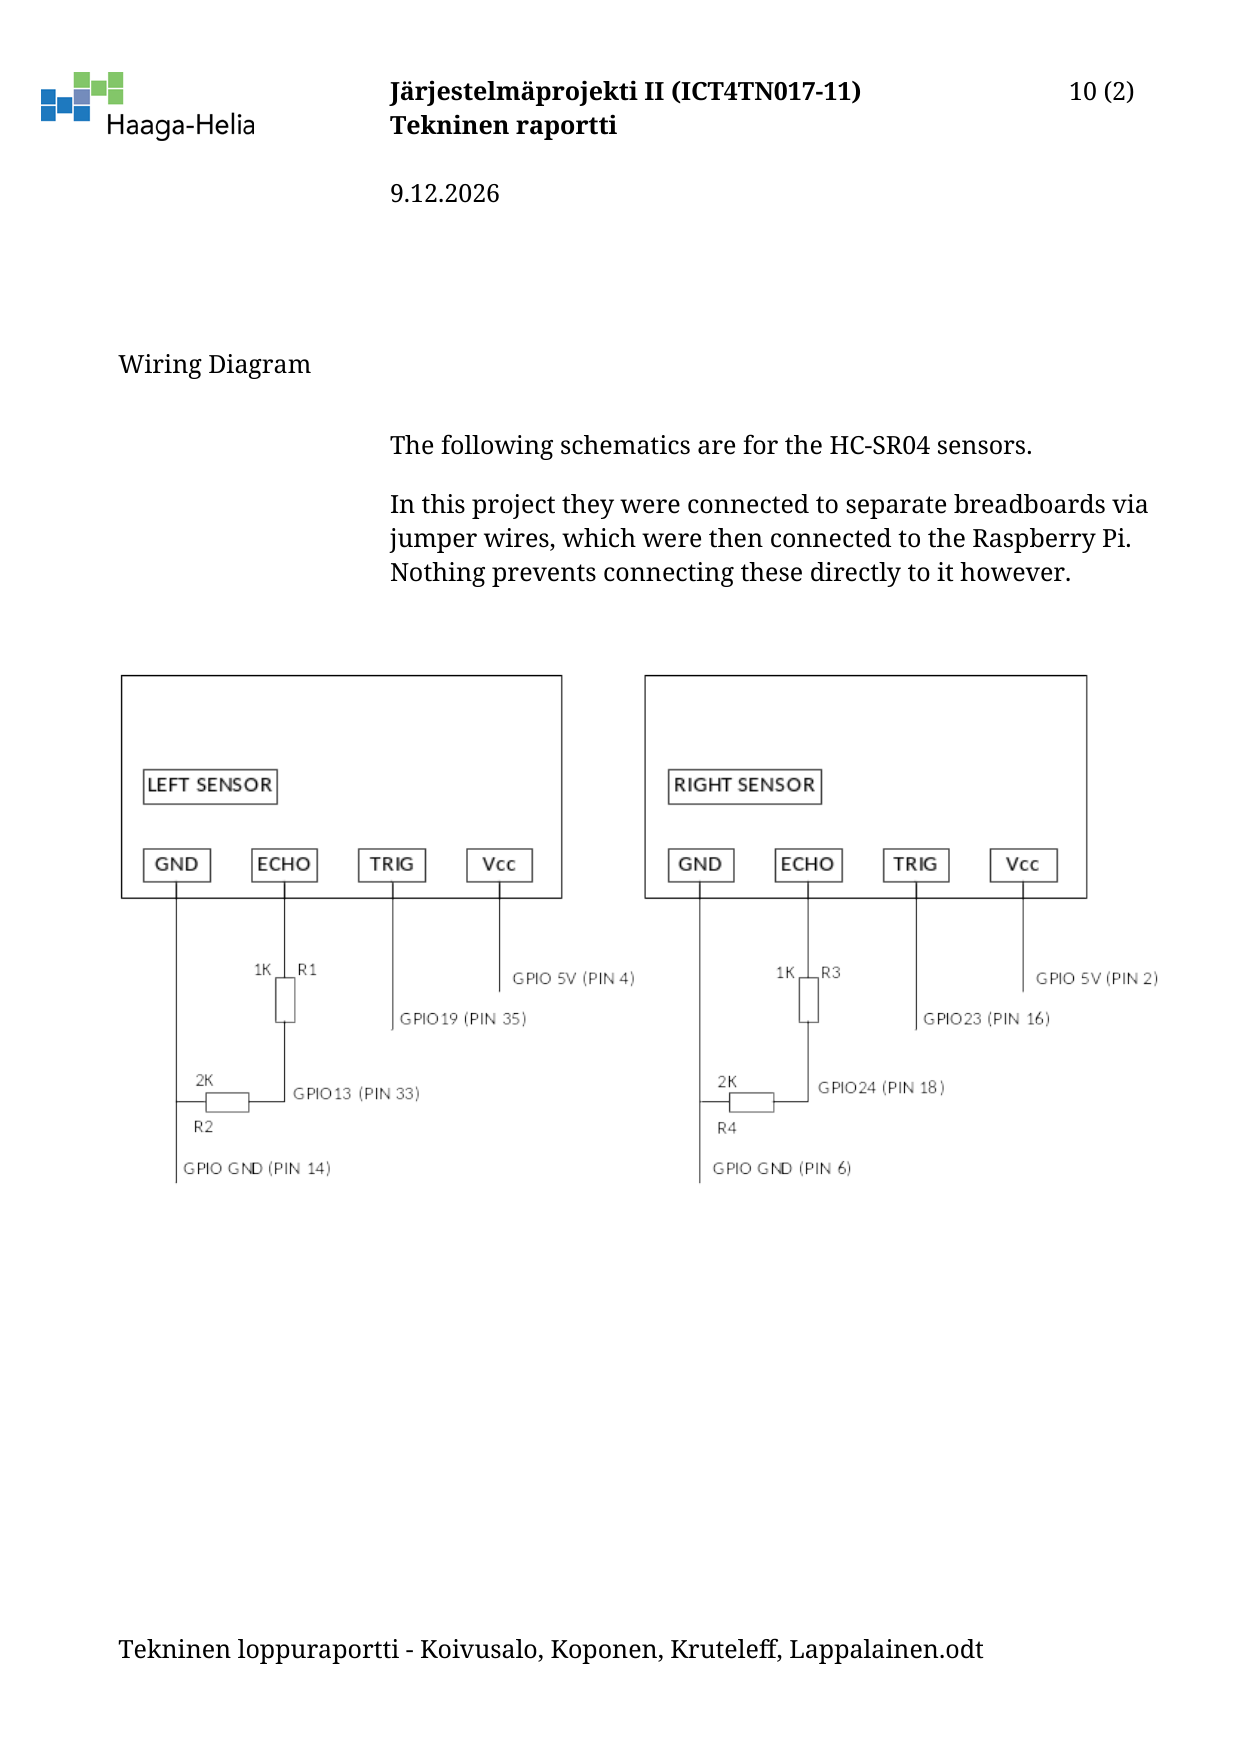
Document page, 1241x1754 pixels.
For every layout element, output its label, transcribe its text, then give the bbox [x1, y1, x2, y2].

subtitle Wiring Diagram [118, 347, 1152, 381]
text The following schematics are for the HC-SR04 sensors. [390, 427, 1152, 461]
text In this project they were connected to separate breadboards via jumper wires, which were then connected to the Raspberry Pi. Nothing prevents connecting these directly to it however. [390, 486, 1152, 588]
